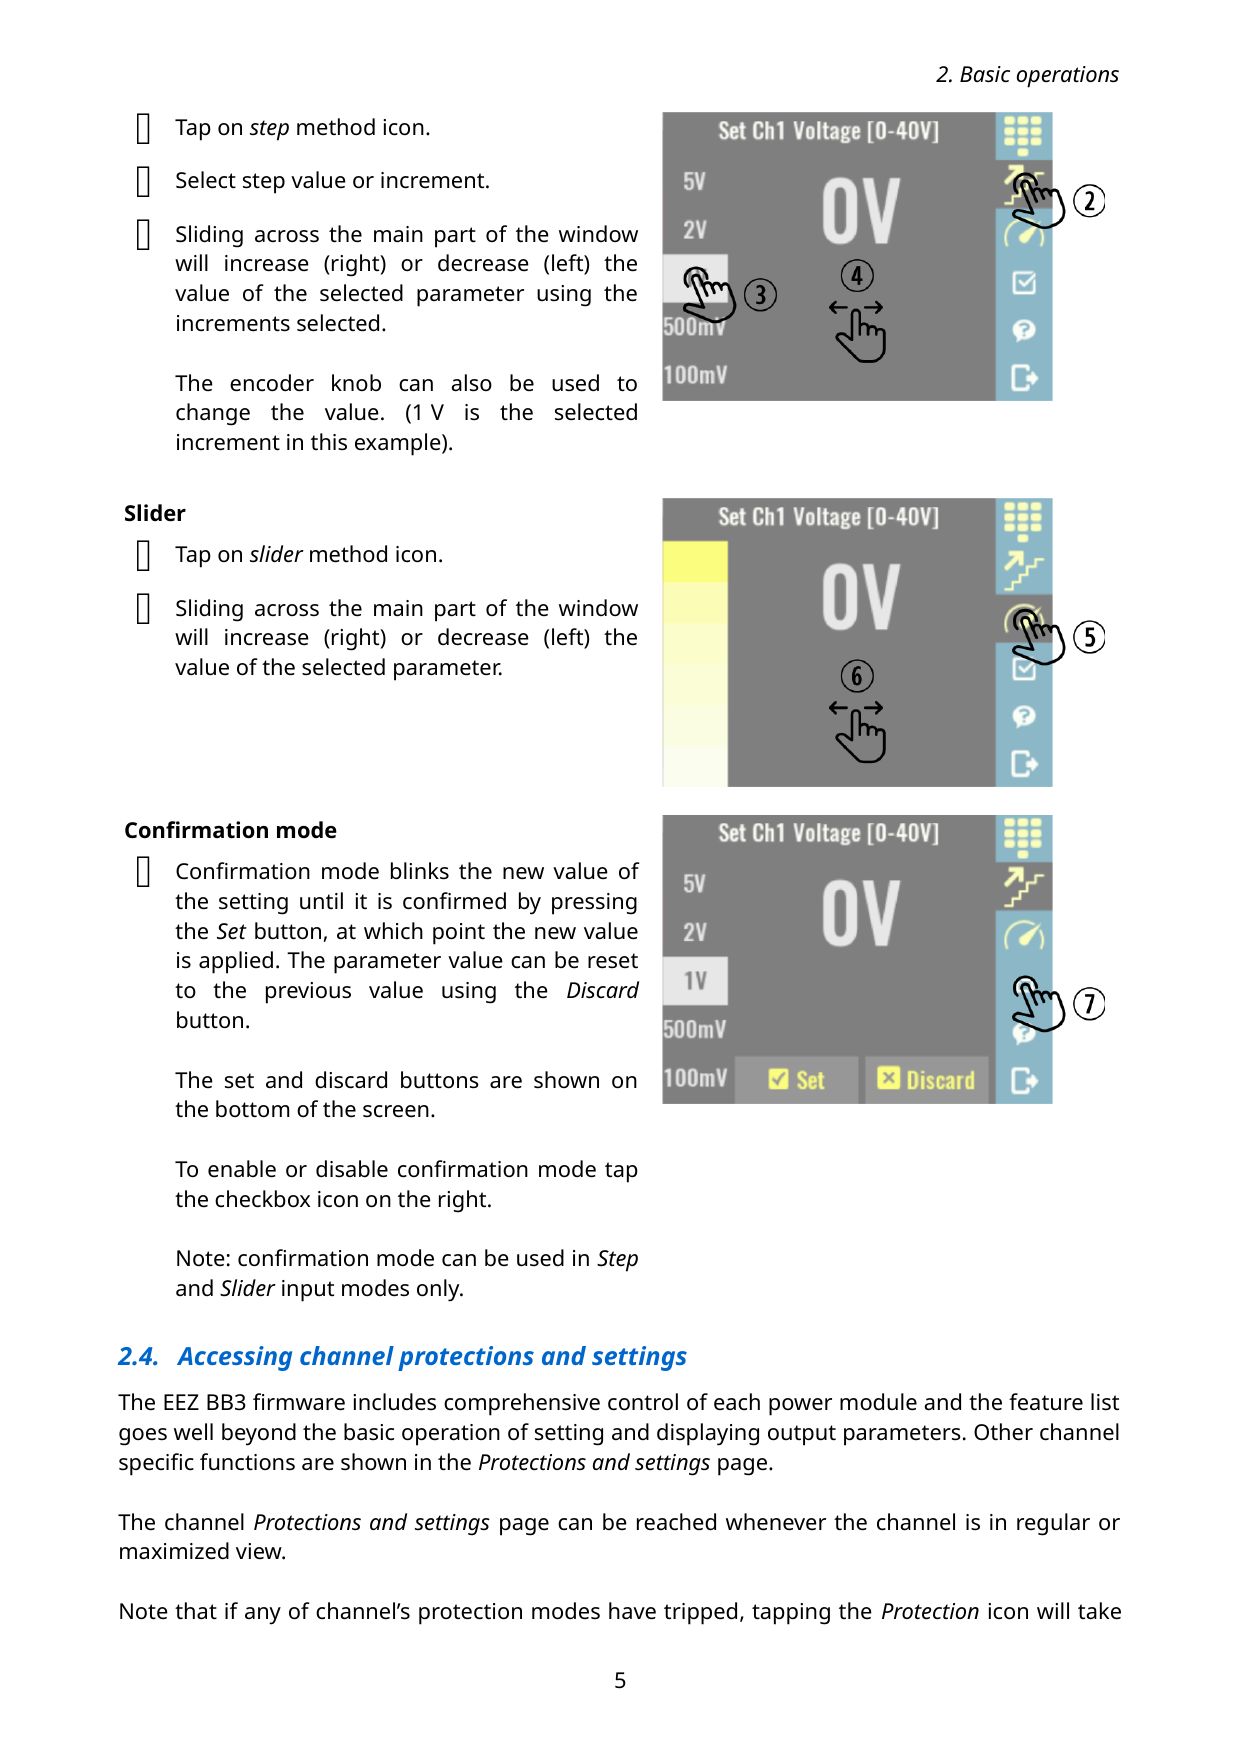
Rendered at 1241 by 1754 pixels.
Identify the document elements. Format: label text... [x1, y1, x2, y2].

table_cell [645, 809, 1123, 1309]
table_cell Select step value or increment. [170, 160, 644, 213]
picture [662, 498, 1105, 787]
table_cell  [118, 213, 169, 492]
table_cell Sliding across the main part of the window will increase (right) or decrease (left) the value of the selected parameter. [170, 587, 644, 809]
table_cell  [118, 850, 169, 1309]
picture [662, 815, 1105, 1104]
table_cell  [118, 534, 169, 587]
text Note that if any of channel’s protection modes have tripped, tapping the Protection icon will take [118, 1596, 1122, 1626]
table_cell Sliding across the main part of the window will increase (right) or decrease (left) the value of the selected parameter using the increments selected. The encoder knob can also be used to change the value. (1 V is the selected increment in this example). [170, 213, 644, 492]
text The EEZ BB3 firmware includes comprehensive control of each power module and the feature list goes well beyond the basic operation of setting and displaying output parameters. Other channel specific functions are shown in the Protections and settings page. [118, 1387, 1122, 1477]
table_cell [645, 107, 1123, 492]
table_cell Tap on step method icon. [170, 107, 644, 160]
picture [662, 112, 1105, 401]
table_cell Confirmation mode [118, 809, 644, 850]
table_cell  [118, 587, 169, 809]
table_cell Confirmation mode blinks the new value of the setting until it is confirmed by pressing the Set button, at which point the new value is applied. The parameter value can be reset to the previous value using the Discard button. The set and discard buttons are shown on the bottom of the screen. To enable or disable confirmation mode tap the checkbox icon on the right. Note: confirmation mode can be used in Step and Slider input modes only. [170, 850, 644, 1309]
table_cell [645, 493, 1123, 809]
table_cell  [118, 107, 169, 160]
table_cell Tap on slider method icon. [170, 534, 644, 587]
subtitle Accessing channel protections and settings [118, 1338, 1122, 1373]
table_cell Slider [118, 493, 644, 534]
text The channel Protections and settings page can be reached whenever the channel is in regular or maximized view. [118, 1507, 1122, 1566]
table_cell  [118, 160, 169, 213]
